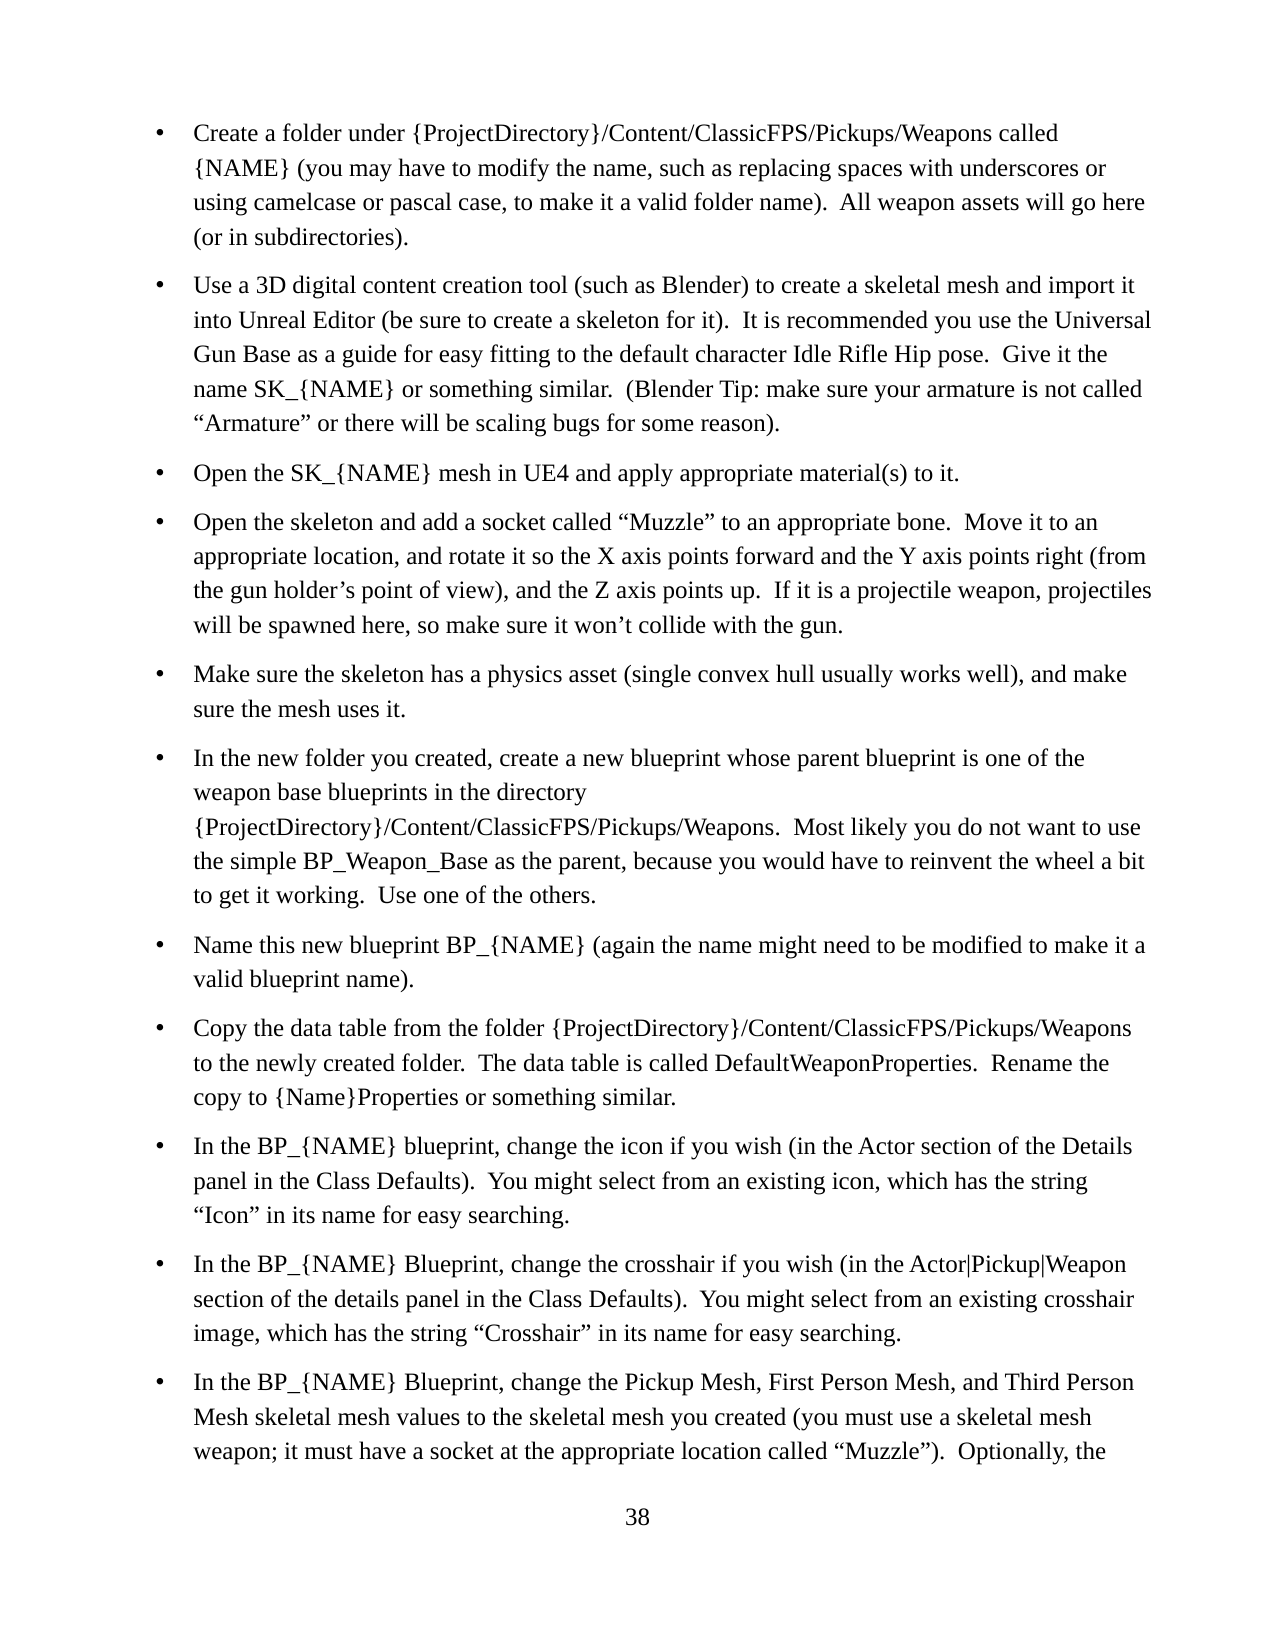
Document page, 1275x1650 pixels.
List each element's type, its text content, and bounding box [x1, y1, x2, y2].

list Create a folder under {ProjectDirectory}/Content/ClassicFPS/Pickups/Weapons called {NAME} (you may have to modify the name, such as replacing spaces with underscores or using camelcase or pascal case, to make it a valid folder name). All weapon assets will go here (or in subdirectories). [156, 118, 1157, 250]
list In the BP_{NAME} Blueprint, change the Pickup Mesh, First Person Mesh, and Third Person Mesh skeletal mesh values to the skeletal mesh you created (you must use a skeletal mesh weapon; it must have a socket at the appropriate location called “Muzzle”). Optionally, the [156, 1367, 1157, 1465]
list Use a 3D digital content creation tool (such as Blender) to create a skeletal mesh and import it into Unreal Editor (be sure to create a skeleton for it). It is recommended you use the Universal Gun Base as a guide for easy fitting to the default character Idle Rifle Hip pose. Give it the name SK_{NAME} or something similar. (Blender Tip: make sure your armature is not called “Armature” or there will be scaling bugs for some reason). [156, 271, 1157, 437]
list In the BP_{NAME} blueprint, change the icon if you wish (in the Actor section of the Details panel in the Class Defaults). You might select from an existing icon, which has the string “Icon” in its name for easy searching. [156, 1131, 1157, 1229]
list Open the skeleton and add a socket called “Muzzle” to an appropriate bone. Move it to an appropriate location, and rotate it so the X axis points forward and the Y axis points right (from the gun holder’s point of view), and the Z axis points up. If it is a projectile weapon, projectiles will be spawned here, so make sure it won’t collide with the gun. [156, 507, 1157, 639]
list In the BP_{NAME} Blueprint, change the crosshair if you wish (in the Actor|Pickup|Weapon section of the details panel in the Class Defaults). You might select from an existing crosshair image, which has the string “Crosshair” in its name for easy searching. [156, 1249, 1157, 1347]
list Name this new blueprint BP_{NAME} (again the name might need to be modified to make it a valid blueprint name). [156, 930, 1157, 993]
list In the new folder you created, create a new blueprint whose parent blueprint is one of the weapon base blueprints in the directory {ProjectDirectory}/Content/ClassicFPS/Pickups/Weapons. Most likely you do not want to use the simple BP_Weapon_Base as the parent, because you would have to reinvent the wheel a bit to get it working. Use one of the others. [156, 743, 1157, 909]
list Copy the data table from the folder {ProjectDirectory}/Content/ClassicFPS/Pickups/Weapons to the newly created folder. The data table is called DefaultWeaponProperties. Rename the copy to {Name}Properties or something similar. [156, 1013, 1157, 1111]
list Make sure the skeleton has a physics asset (single convex hull usually works well), and make sure the mesh uses it. [156, 659, 1157, 722]
list Open the SK_{NAME} mesh in UE4 and apply appropriate material(s) to it. [156, 458, 1157, 486]
